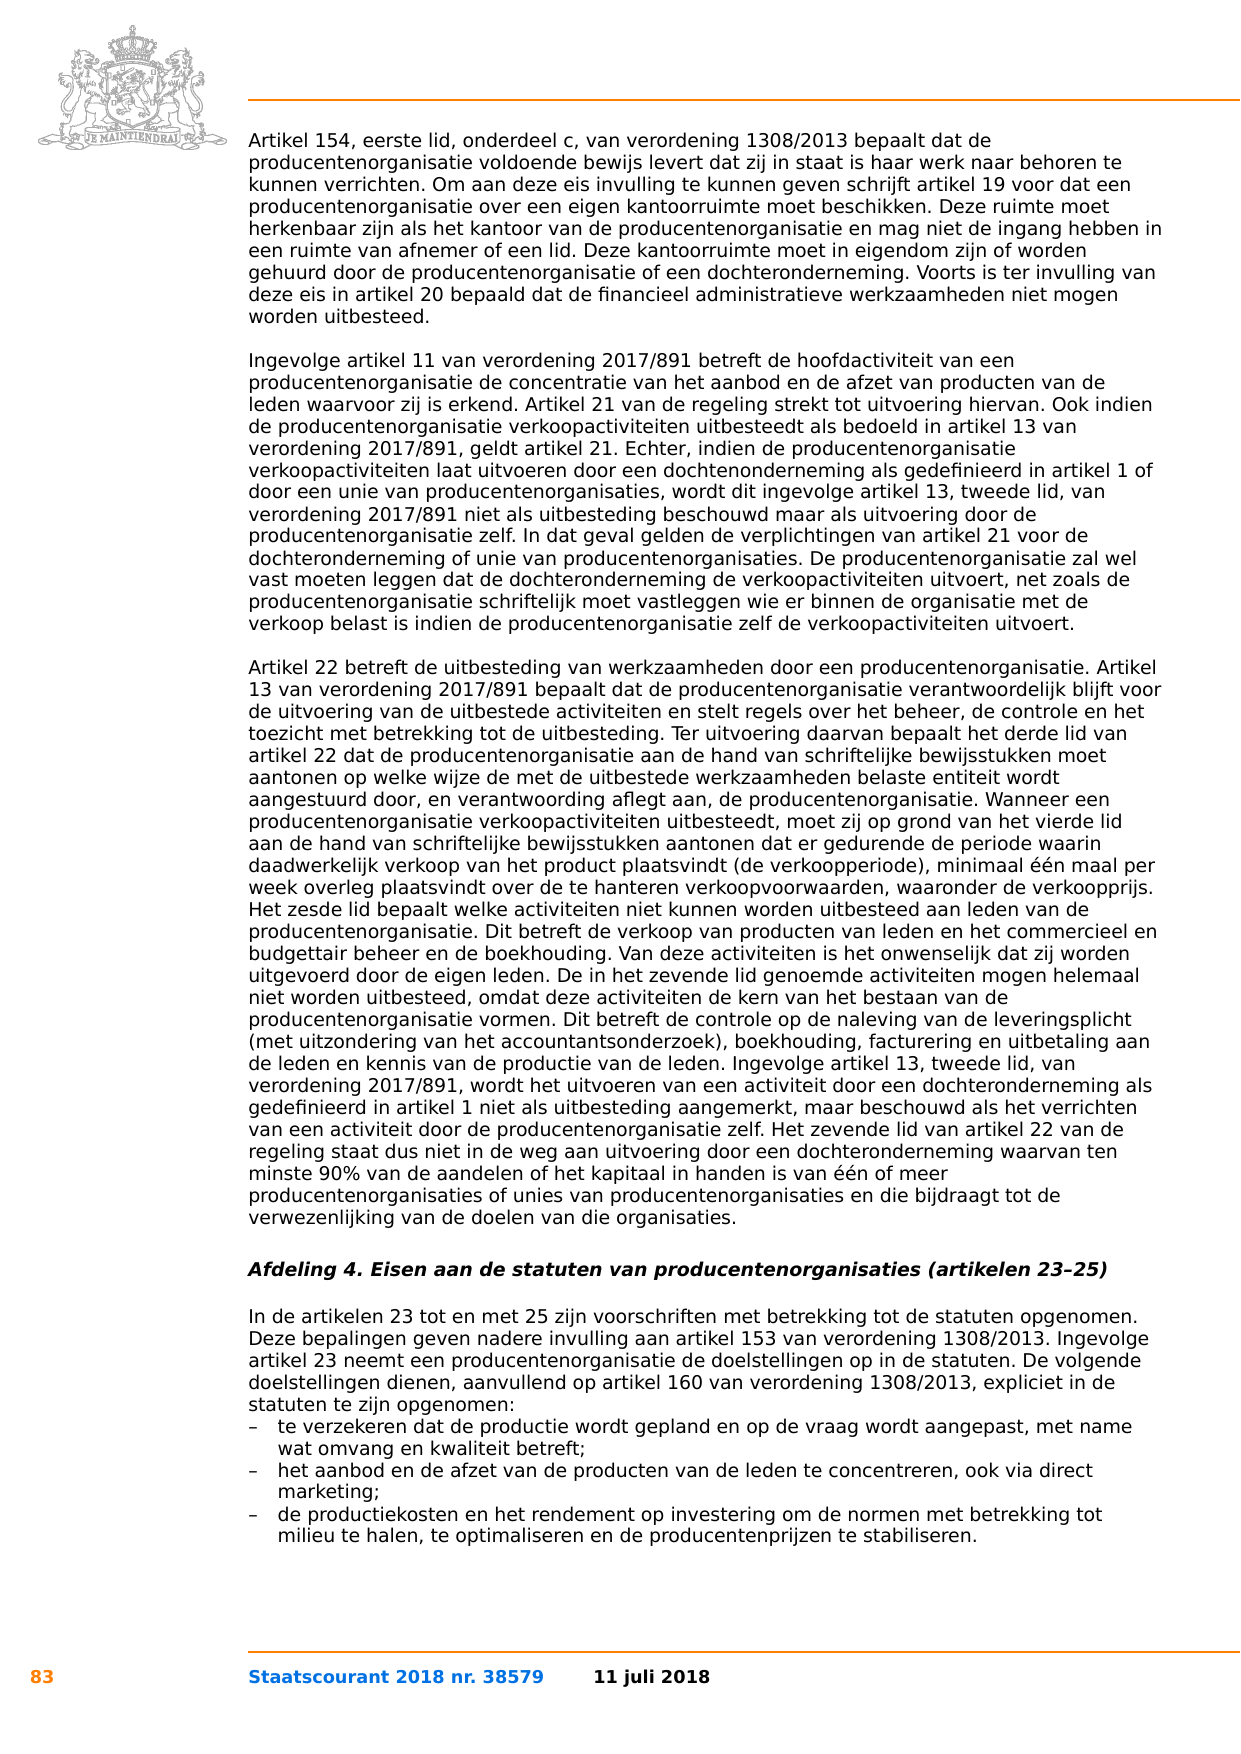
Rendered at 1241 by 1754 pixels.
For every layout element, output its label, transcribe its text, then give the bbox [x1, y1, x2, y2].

subtitle Afdeling 4. Eisen aan de statuten van producentenorganisaties (artikelen 23–25) [248, 1259, 1163, 1281]
text – het aanbod en de afzet van de producten van de leden te concentreren, ook via direct marketing; [248, 1459, 1163, 1503]
text Artikel 22 betreft de uitbesteding van werkzaamheden door een producentenorganisatie. Artikel 13 van verordening 2017/891 bepaalt dat de producentenorganisatie verantwoordelijk blijft voor de uitvoering van de uitbestede activiteiten en stelt regels over het beheer, de controle en het toezicht met betrekking tot de uitbesteding. Ter uitvoering daarvan bepaalt het derde lid van artikel 22 dat de producentenorganisatie aan de hand van schriftelijke bewijsstukken moet aantonen op welke wijze de met de uitbestede werkzaamheden belaste entiteit wordt aangestuurd door, en verantwoording aflegt aan, de producentenorganisatie. Wanneer een producentenorganisatie verkoopactiviteiten uitbesteedt, moet zij op grond van het vierde lid aan de hand van schriftelijke bewijsstukken aantonen dat er gedurende de periode waarin daadwerkelijk verkoop van het product plaatsvindt (de verkoopperiode), minimaal één maal per week overleg plaatsvindt over de te hanteren verkoopvoorwaarden, waaronder de verkoopprijs. Het zesde lid bepaalt welke activiteiten niet kunnen worden uitbesteed aan leden van de producentenorganisatie. Dit betreft de verkoop van producten van leden en het commercieel en budgettair beheer en de boekhouding. Van deze activiteiten is het onwenselijk dat zij worden uitgevoerd door de eigen leden. De in het zevende lid genoemde activiteiten mogen helemaal niet worden uitbesteed, omdat deze activiteiten de kern van het bestaan van de producentenorganisatie vormen. Dit betreft de controle op de naleving van de leveringsplicht (met uitzondering van het accountantsonderzoek), boekhouding, facturering en uitbetaling aan de leden en kennis van de productie van de leden. Ingevolge artikel 13, tweede lid, van verordening 2017/891, wordt het uitvoeren van een activiteit door een dochteronderneming als gedefinieerd in artikel 1 niet als uitbesteding aangemerkt, maar beschouwd als het verrichten van een activiteit door de producentenorganisatie zelf. Het zevende lid van artikel 22 van de regeling staat dus niet in de weg aan uitvoering door een dochteronderneming waarvan ten minste 90% van de aandelen of het kapitaal in handen is van één of meer producentenorganisaties of unies van producentenorganisaties en die bijdraagt tot de verwezenlijking van de doelen van die organisaties. [248, 657, 1163, 1229]
text Artikel 154, eerste lid, onderdeel c, van verordening 1308/2013 bepaalt dat de producentenorganisatie voldoende bewijs levert dat zij in staat is haar werk naar behoren te kunnen verrichten. Om aan deze eis invulling te kunnen geven schrijft artikel 19 voor dat een producentenorganisatie over een eigen kantoorruimte moet beschikken. Deze ruimte moet herkenbaar zijn als het kantoor van de producentenorganisatie en mag niet de ingang hebben in een ruimte van afnemer of een lid. Deze kantoorruimte moet in eigendom zijn of worden gehuurd door de producentenorganisatie of een dochteronderneming. Voorts is ter invulling van deze eis in artikel 20 bepaald dat de financieel administratieve werkzaamheden niet mogen worden uitbesteed. [248, 130, 1163, 328]
text Ingevolge artikel 11 van verordening 2017/891 betreft de hoofdactiviteit van een producentenorganisatie de concentratie van het aanbod en de afzet van producten van de leden waarvoor zij is erkend. Artikel 21 van de regeling strekt tot uitvoering hiervan. Ook indien de producentenorganisatie verkoopactiviteiten uitbesteedt als bedoeld in artikel 13 van verordening 2017/891, geldt artikel 21. Echter, indien de producentenorganisatie verkoopactiviteiten laat uitvoeren door een dochtenonderneming als gedefinieerd in artikel 1 of door een unie van producentenorganisaties, wordt dit ingevolge artikel 13, tweede lid, van verordening 2017/891 niet als uitbesteding beschouwd maar als uitvoering door de producentenorganisatie zelf. In dat geval gelden de verplichtingen van artikel 21 voor de dochteronderneming of unie van producentenorganisaties. De producentenorganisatie zal wel vast moeten leggen dat de dochteronderneming de verkoopactiviteiten uitvoert, net zoals de producentenorganisatie schriftelijk moet vastleggen wie er binnen de organisatie met de verkoop belast is indien de producentenorganisatie zelf de verkoopactiviteiten uitvoert. [248, 349, 1163, 635]
picture [38, 25, 227, 150]
text – te verzekeren dat de productie wordt gepland en op de vraag wordt aangepast, met name wat omvang en kwaliteit betreft; [248, 1416, 1163, 1459]
text In de artikelen 23 tot en met 25 zijn voorschriften met betrekking tot de statuten opgenomen. Deze bepalingen geven nadere invulling aan artikel 153 van verordening 1308/2013. Ingevolge artikel 23 neemt een producentenorganisatie de doelstellingen op in de statuten. De volgende doelstellingen dienen, aanvullend op artikel 160 van verordening 1308/2013, expliciet in de statuten te zijn opgenomen: [248, 1306, 1163, 1416]
text – de productiekosten en het rendement op investering om de normen met betrekking tot milieu te halen, te optimaliseren en de producentenprijzen te stabiliseren. [248, 1503, 1163, 1547]
